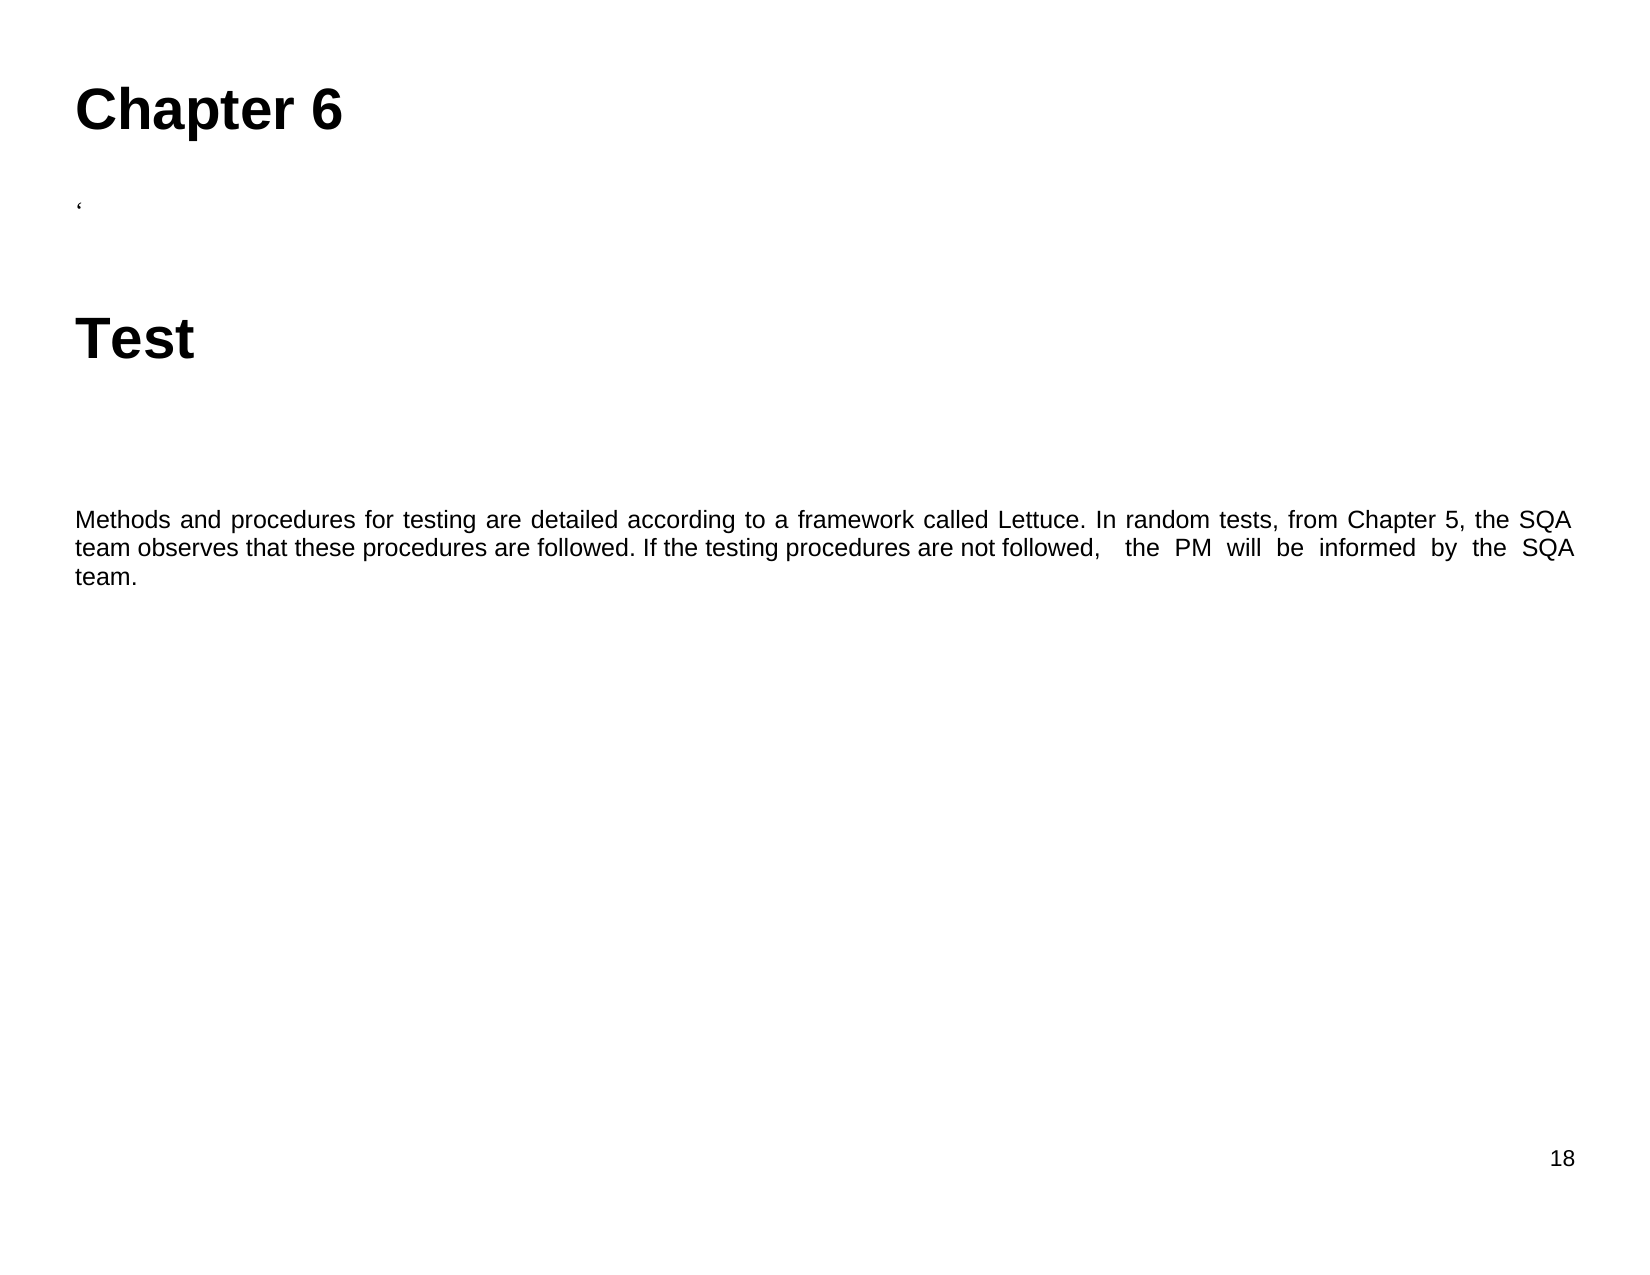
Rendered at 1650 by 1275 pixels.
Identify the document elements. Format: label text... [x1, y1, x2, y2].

text Test [75, 303, 1575, 370]
text ‘ [75, 196, 1575, 224]
text Methods and procedures for testing are detailed according to a framework called Lettuce. In random tests, from Chapter 5, the SQA team observes that these procedures are followed. If the testing procedures are not followed, the PM will be informed by the SQA team. [75, 504, 1575, 591]
text Chapter 6 [75, 75, 1575, 142]
